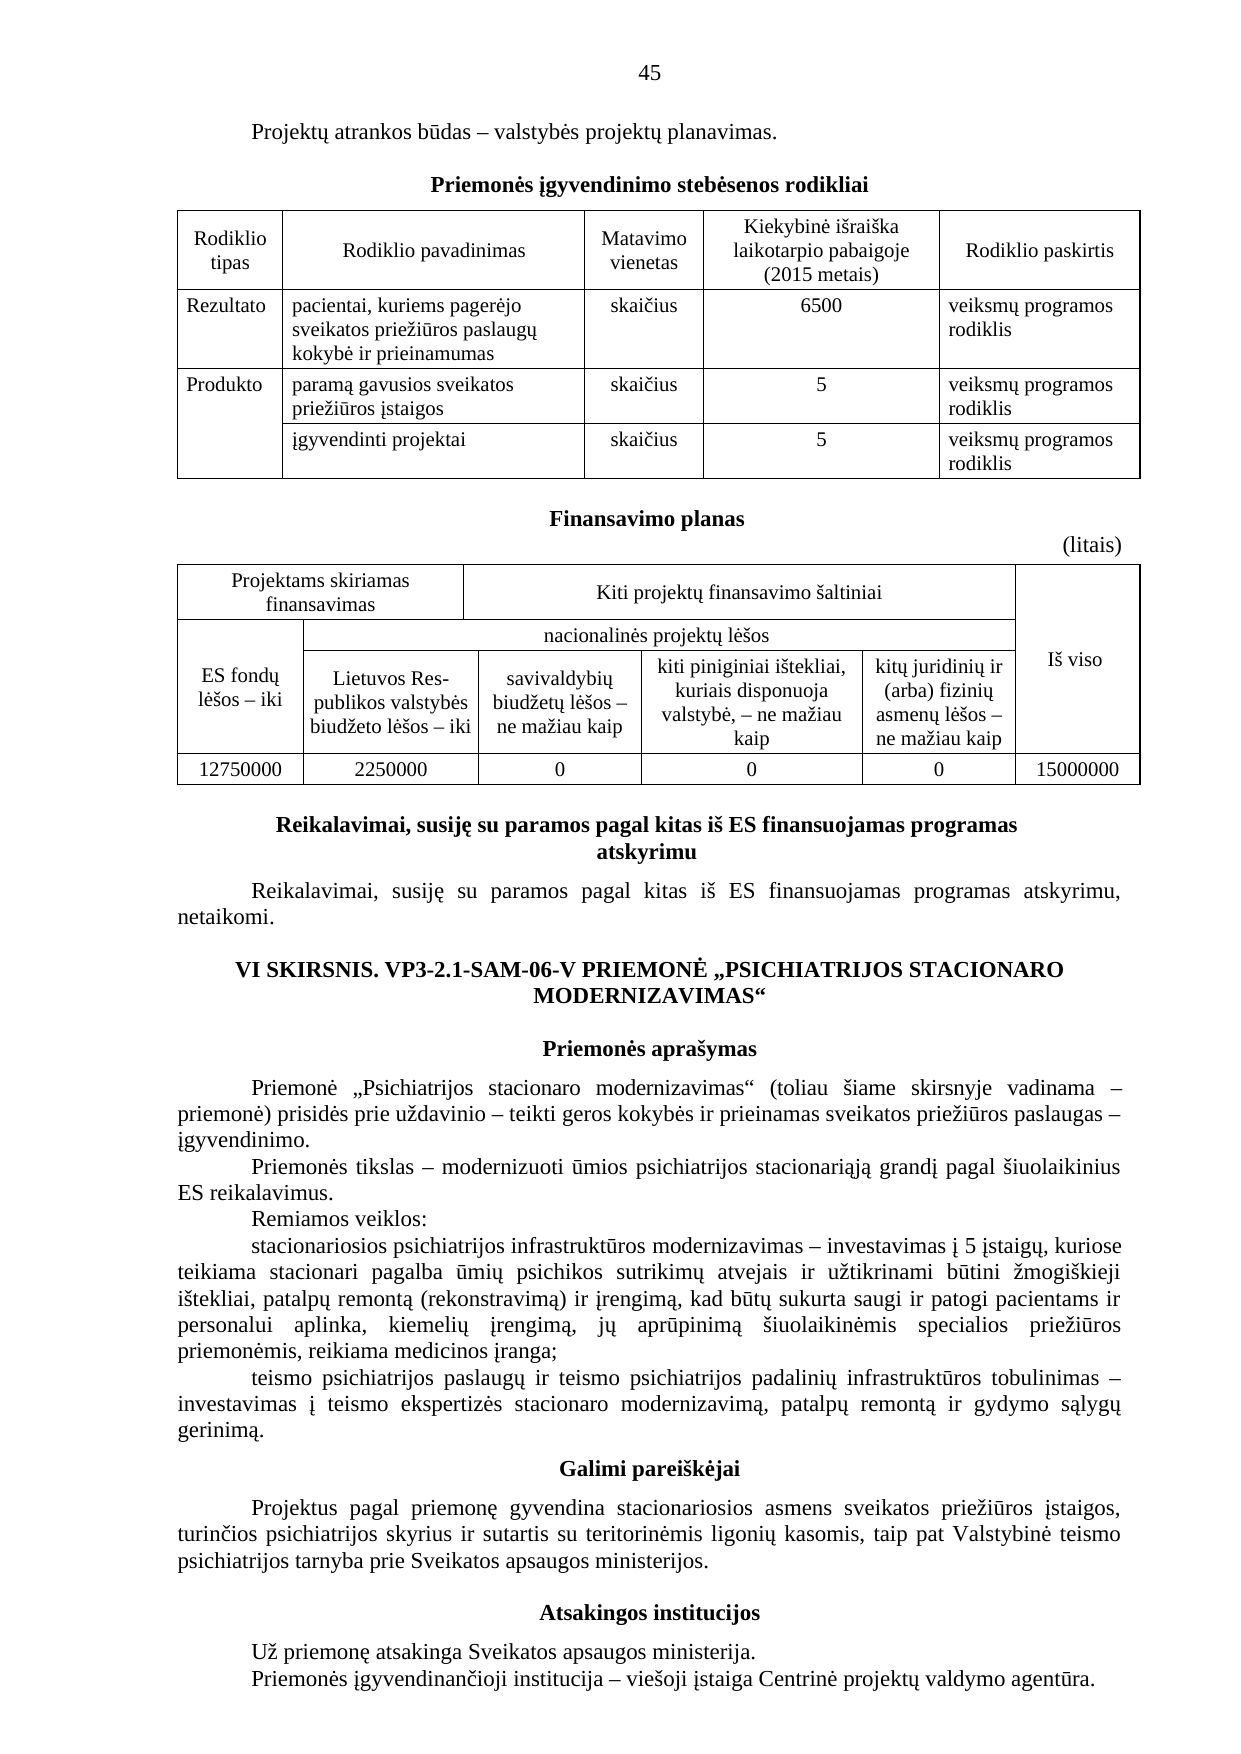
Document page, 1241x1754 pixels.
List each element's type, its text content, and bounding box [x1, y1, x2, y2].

table_cell 5 [704, 369, 939, 423]
table_cell Produkto [178, 369, 282, 478]
table_cell 6500 [704, 290, 939, 368]
table_cell skaičius [585, 369, 703, 423]
text Priemonė „Psichiatrijos stacionaro modernizavimas“ (toliau šiame skirsnyje vadinama – priemonė) prisidės prie uždavinio – teikti geros kokybės ir prieinamas sveikatos priežiūros paslaugas – įgyvendinimo. [177, 1074, 1122, 1153]
table_cell skaičius [585, 290, 703, 368]
text (litais) [177, 532, 1122, 558]
table_cell 0 [479, 754, 641, 784]
subtitle VI SKIRSNIS. VP3-2.1-SAM-06-V PRIEMONĖ „PSICHIATRIJOS STACIONARO MODERNIZAVIMAS“ [177, 956, 1122, 1008]
table_cell savivaldybių biudžetų lėšos – ne mažiau kaip [479, 651, 641, 753]
text teismo psichiatrijos paslaugų ir teismo psichiatrijos padalinių infrastruktūros tobulinimas – investavimas į teismo ekspertizės stacionaro modernizavimą, patalpų remontą ir gydymo sąlygų gerinimą. [177, 1364, 1122, 1443]
text Priemonės įgyvendinančioji institucija – viešoji įstaiga Centrinė projektų valdymo agentūra. [177, 1665, 1122, 1691]
table_header Kiti projektų finansavimo šaltiniai [464, 565, 1015, 619]
table_cell veiksmų programos rodiklis [940, 290, 1139, 368]
table_cell kitų juridinių ir (arba) fizinių asmenų lėšos – ne mažiau kaip [863, 651, 1015, 753]
table_cell ES fondų lėšos – iki [178, 620, 303, 753]
table_cell 2250000 [304, 754, 478, 784]
table_cell veiksmų programos rodiklis [940, 424, 1139, 478]
text Už priemonę atsakinga Sveikatos apsaugos ministerija. [177, 1638, 1122, 1665]
table_header Rodiklio pavadinimas [283, 211, 584, 289]
table_cell pacientai, kuriems pagerėjo sveikatos priežiūros paslaugų kokybė ir prieinamumas [283, 290, 584, 368]
text stacionariosios psichiatrijos infrastruktūros modernizavimas – investavimas į 5 įstaigų, kuriose teikiama stacionari pagalba ūmių psichikos sutrikimų atvejais ir užtikrinami būtini žmogiškieji ištekliai, patalpų remontą (rekonstravimą) ir įrengimą, kad būtų sukurta saugi ir patogi pacientams ir personalui aplinka, kiemelių įrengimą, jų aprūpinimą šiuolaikinėmis specialios priežiūros priemonėmis, reikiama medicinos įranga; [177, 1232, 1122, 1364]
table_cell Lietuvos Res­publikos valsty­bės biudžeto lėšos – iki [304, 651, 478, 753]
text Galimi pareiškėjai [177, 1455, 1122, 1482]
table_cell paramą gavusios sveikatos priežiūros įstaigos [283, 369, 584, 423]
text Remiamos veiklos: [177, 1206, 1122, 1232]
table_header Projektams skiriamas finansavimas [178, 565, 463, 619]
text Priemonės įgyvendinimo stebėsenos rodikliai [177, 171, 1122, 197]
table_cell veiksmų programos rodiklis [940, 369, 1139, 423]
table_cell kiti piniginiai ištekliai, kuriais disponuoja valstybė, – ne mažiau kaip [642, 651, 862, 753]
text Priemonės aprašymas [177, 1035, 1122, 1061]
table_header Kiekybinė išraiška laikotarpio pabaigoje (2015 metais) [704, 211, 939, 289]
text Priemonės tikslas – modernizuoti ūmios psichiatrijos stacionariąją grandį pagal šiuolaikinius ES reikalavimus. [177, 1153, 1122, 1206]
table_header Rodiklio tipas [178, 211, 282, 289]
text Reikalavimai, susiję su paramos pagal kitas iš ES finansuojamas programas atskyrimu [177, 812, 1122, 864]
table_cell skaičius [585, 424, 703, 478]
text Projektus pagal priemonę gyvendina stacionariosios asmens sveikatos priežiūros įstaigos, turinčios psichiatrijos skyrius ir sutartis su teritorinėmis ligonių kasomis, taip pat Valstybinė teismo psichiatrijos tarnyba prie Sveikatos apsaugos ministerijos. [177, 1494, 1122, 1573]
text Atsakingos institucijos [177, 1599, 1122, 1626]
table_cell nacionalinės projektų lėšos [304, 620, 1015, 650]
text Reikalavimai, susiję su paramos pagal kitas iš ES finansuojamas programas atskyrimu, netaikomi. [177, 877, 1122, 929]
table_cell 5 [704, 424, 939, 478]
table_cell Rezultato [178, 290, 282, 368]
text Projektų atrankos būdas – valstybės projektų planavimas. [177, 118, 1122, 144]
table_header Rodiklio paskirtis [940, 211, 1139, 289]
table_cell 0 [863, 754, 1015, 784]
table_header Matavimo vienetas [585, 211, 703, 289]
text Finansavimo planas [177, 505, 1122, 532]
table_cell 12750000 [178, 754, 303, 784]
table_cell įgyvendinti projektai [283, 424, 584, 478]
table_header Iš viso [1016, 565, 1139, 753]
table_cell 15000000 [1016, 754, 1139, 784]
table_cell 0 [642, 754, 862, 784]
